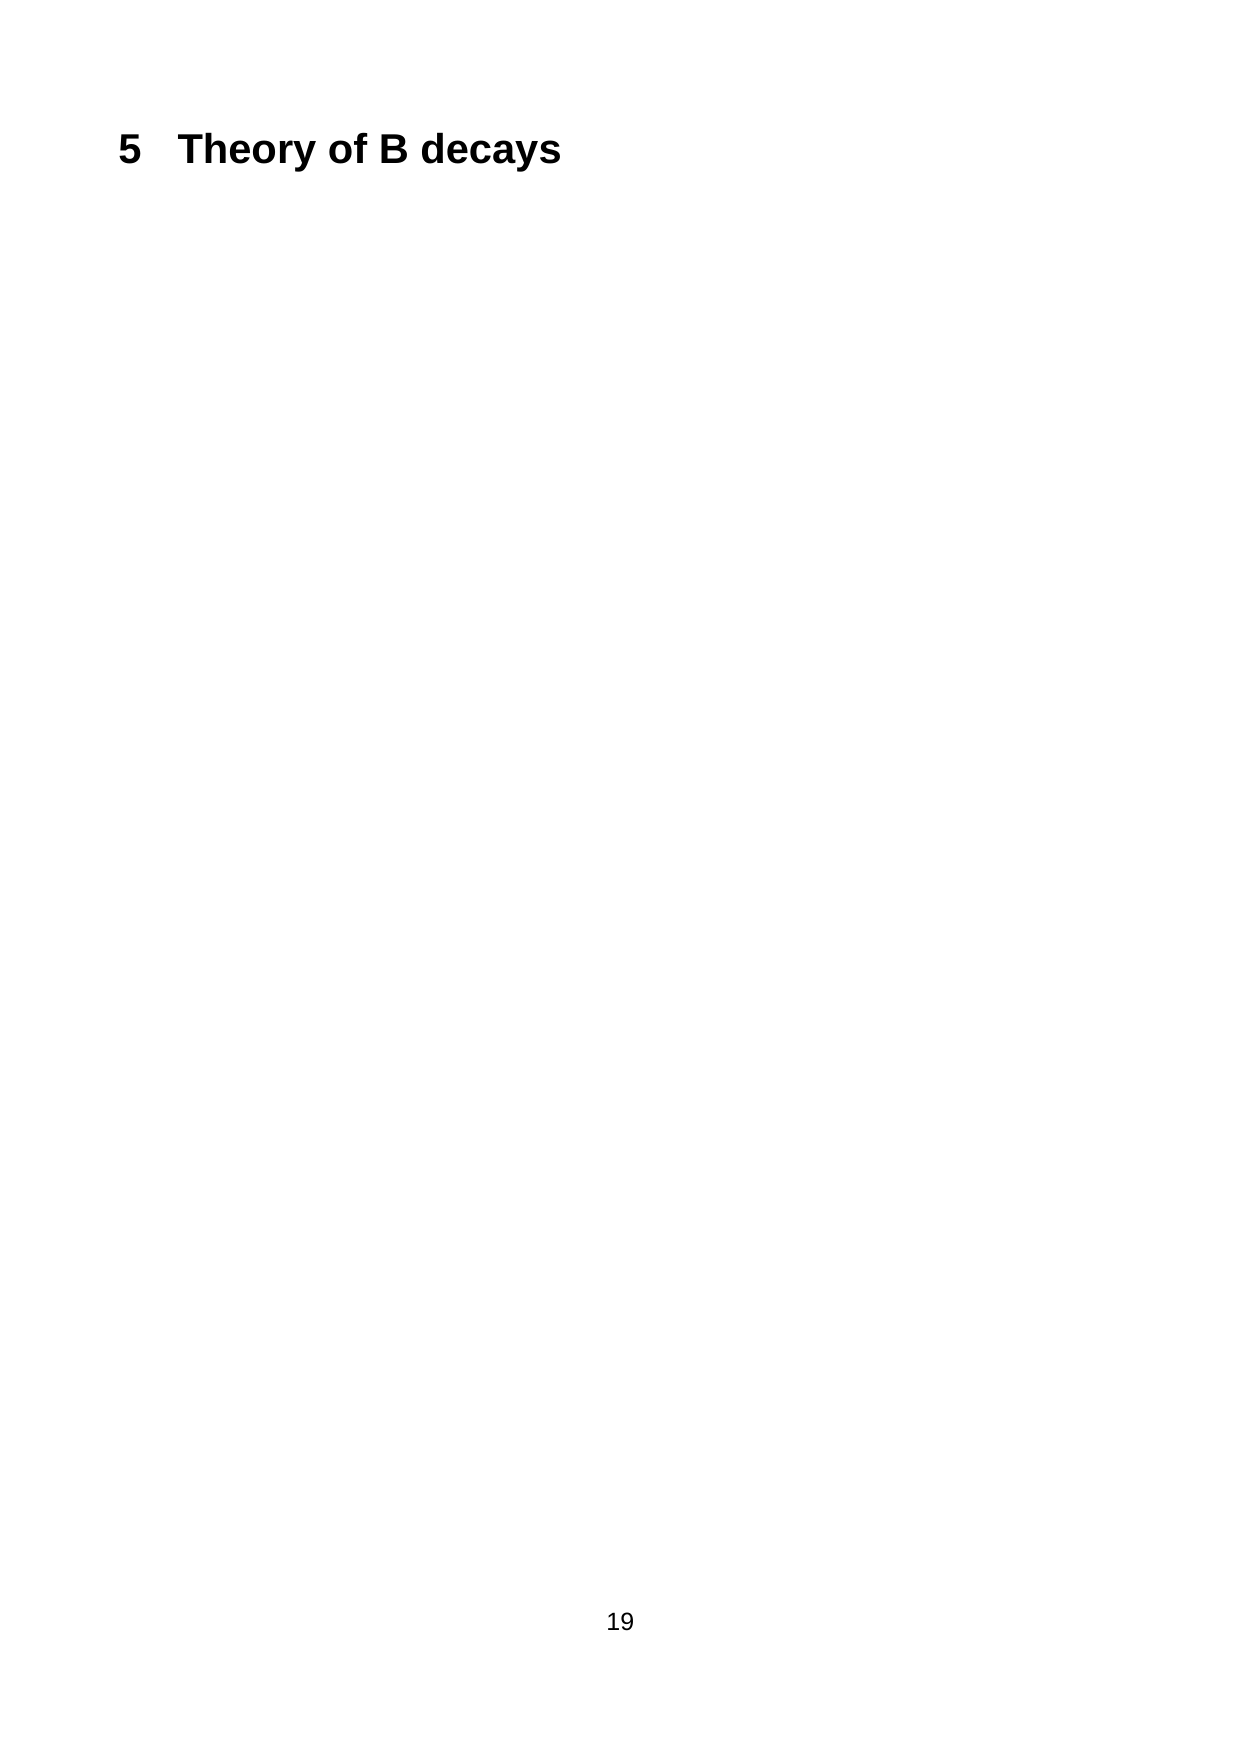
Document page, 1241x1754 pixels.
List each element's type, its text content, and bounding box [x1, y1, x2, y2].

subtitle Theory of B decays [118, 124, 1122, 172]
